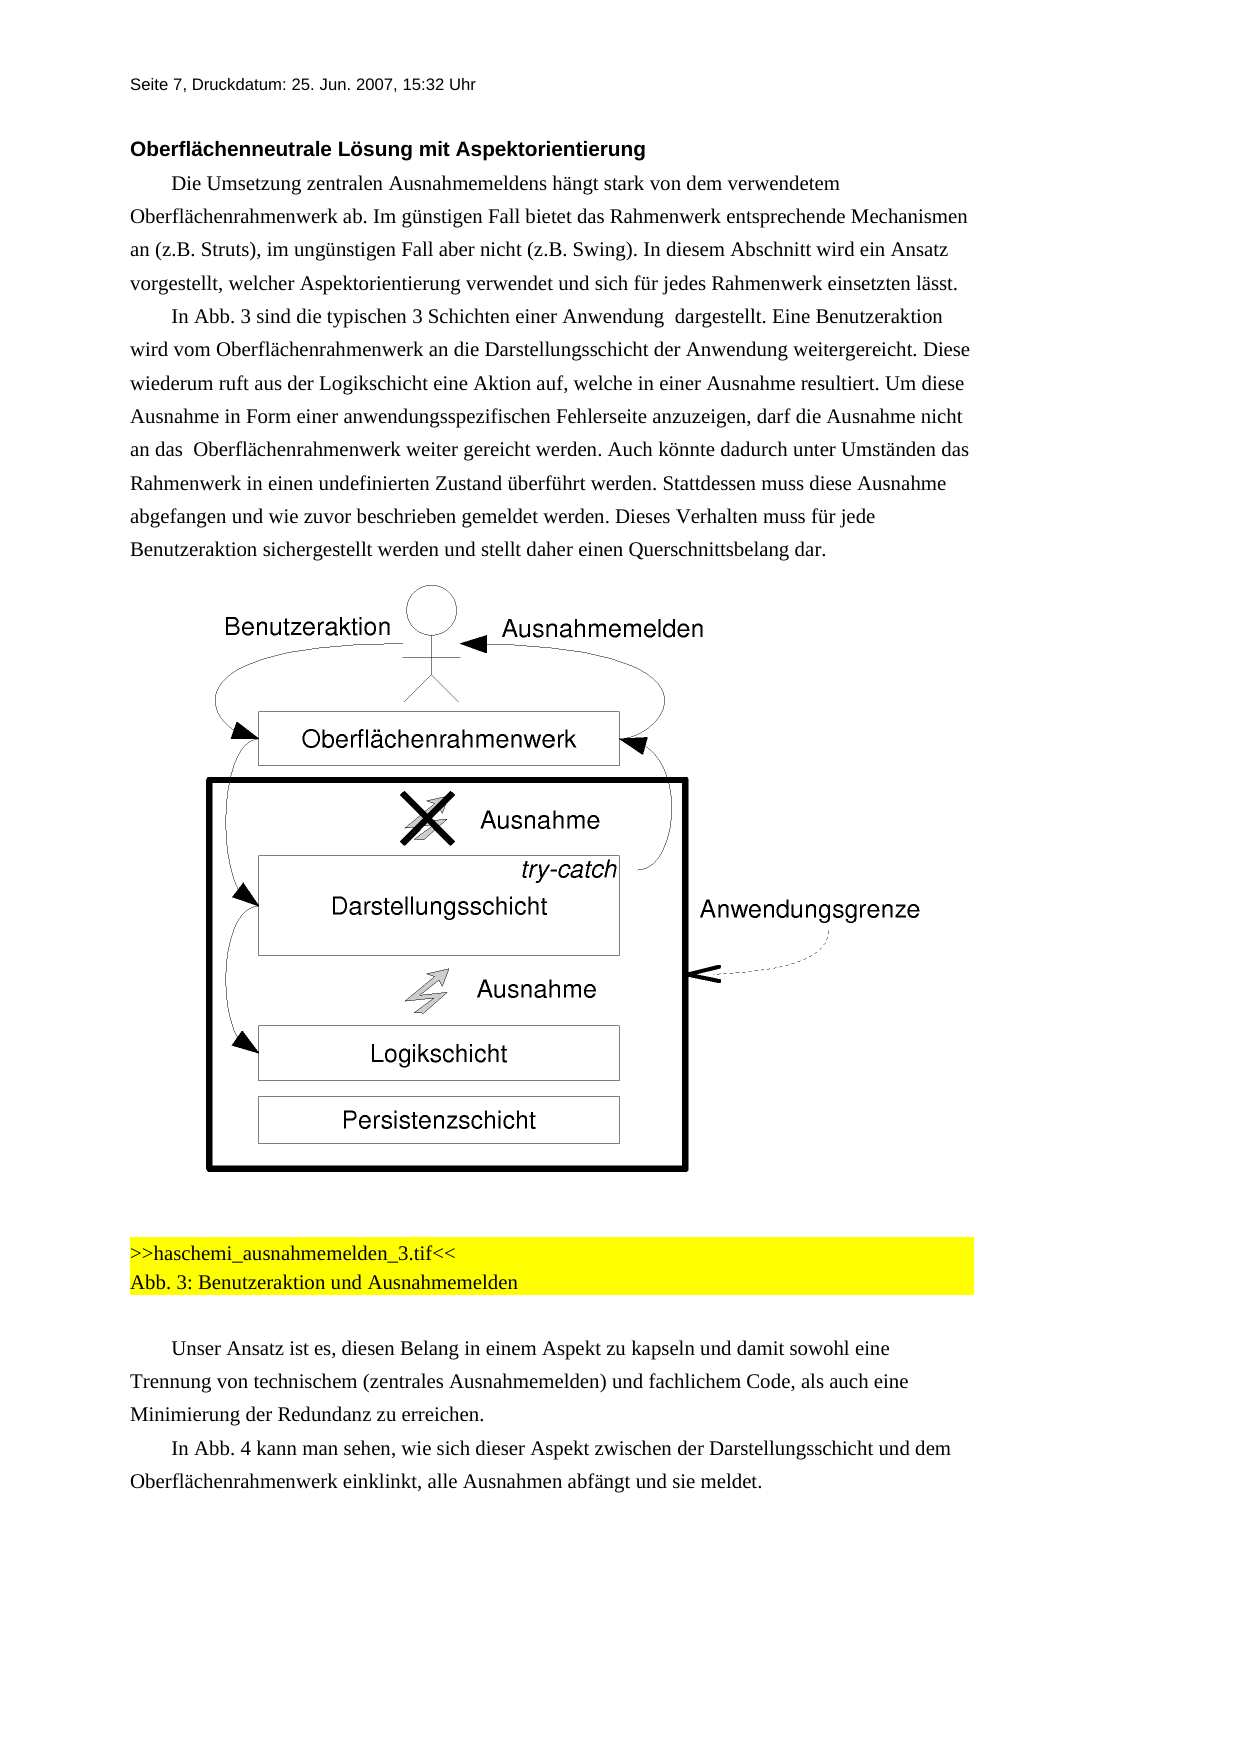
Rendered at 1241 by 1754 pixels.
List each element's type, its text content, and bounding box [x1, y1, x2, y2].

text Die Umsetzung zentralen Ausnahmemeldens hängt stark von dem verwendetem Oberflächenrahmenwerk ab. Im günstigen Fall bietet das Rahmenwerk entsprechende Mechanismen an (z.B. Struts), im ungünstigen Fall aber nicht (z.B. Swing). In diesem Abschnitt wird ein Ansatz vorgestellt, welcher Aspektorientierung verwendet und sich für jedes Rahmenwerk einsetzten lässt. [130, 163, 974, 297]
text Unser Ansatz ist es, diesen Belang in einem Aspekt zu kapseln und damit sowohl eine Trennung von technischem (zentrales Ausnahmemelden) und fachlichem Code, als auch eine Minimierung der Redundanz zu erreichen. [130, 1328, 974, 1428]
picture [175, 563, 929, 1204]
text In Abb. 4 kann man sehen, wie sich dieser Aspekt zwischen der Darstellungsschicht und dem Oberflächenrahmenwerk einklinkt, alle Ausnahmen abfängt und sie meldet. [130, 1428, 974, 1495]
text In Abb. 3 sind die typischen 3 Schichten einer Anwendung dargestellt. Eine Benutzeraktion wird vom Oberflächenrahmenwerk an die Darstellungsschicht der Anwendung weitergereicht. Diese wiederum ruft aus der Logikschicht eine Aktion auf, welche in einer Ausnahme resultiert. Um diese Ausnahme in Form einer anwendungsspezifischen Fehlerseite anzuzeigen, darf die Ausnahme nicht an das Oberflächenrahmenwerk weiter gereicht werden. Auch könnte dadurch unter Umständen das Rahmenwerk in einen undefinierten Zustand überführt werden. Stattdessen muss diese Ausnahme abgefangen und wie zuvor beschrieben gemeldet werden. Dieses Verhalten muss für jede Benutzeraktion sichergestellt werden und stellt daher einen Querschnittsbelang dar. [130, 297, 974, 563]
text >>haschemi_ausnahmemelden_3.tif<< [130, 1237, 974, 1266]
text Abb. 3: Benutzeraktion und Ausnahmemelden [130, 1266, 974, 1295]
text Oberflächenneutrale Lösung mit Aspektorientierung [130, 130, 974, 163]
